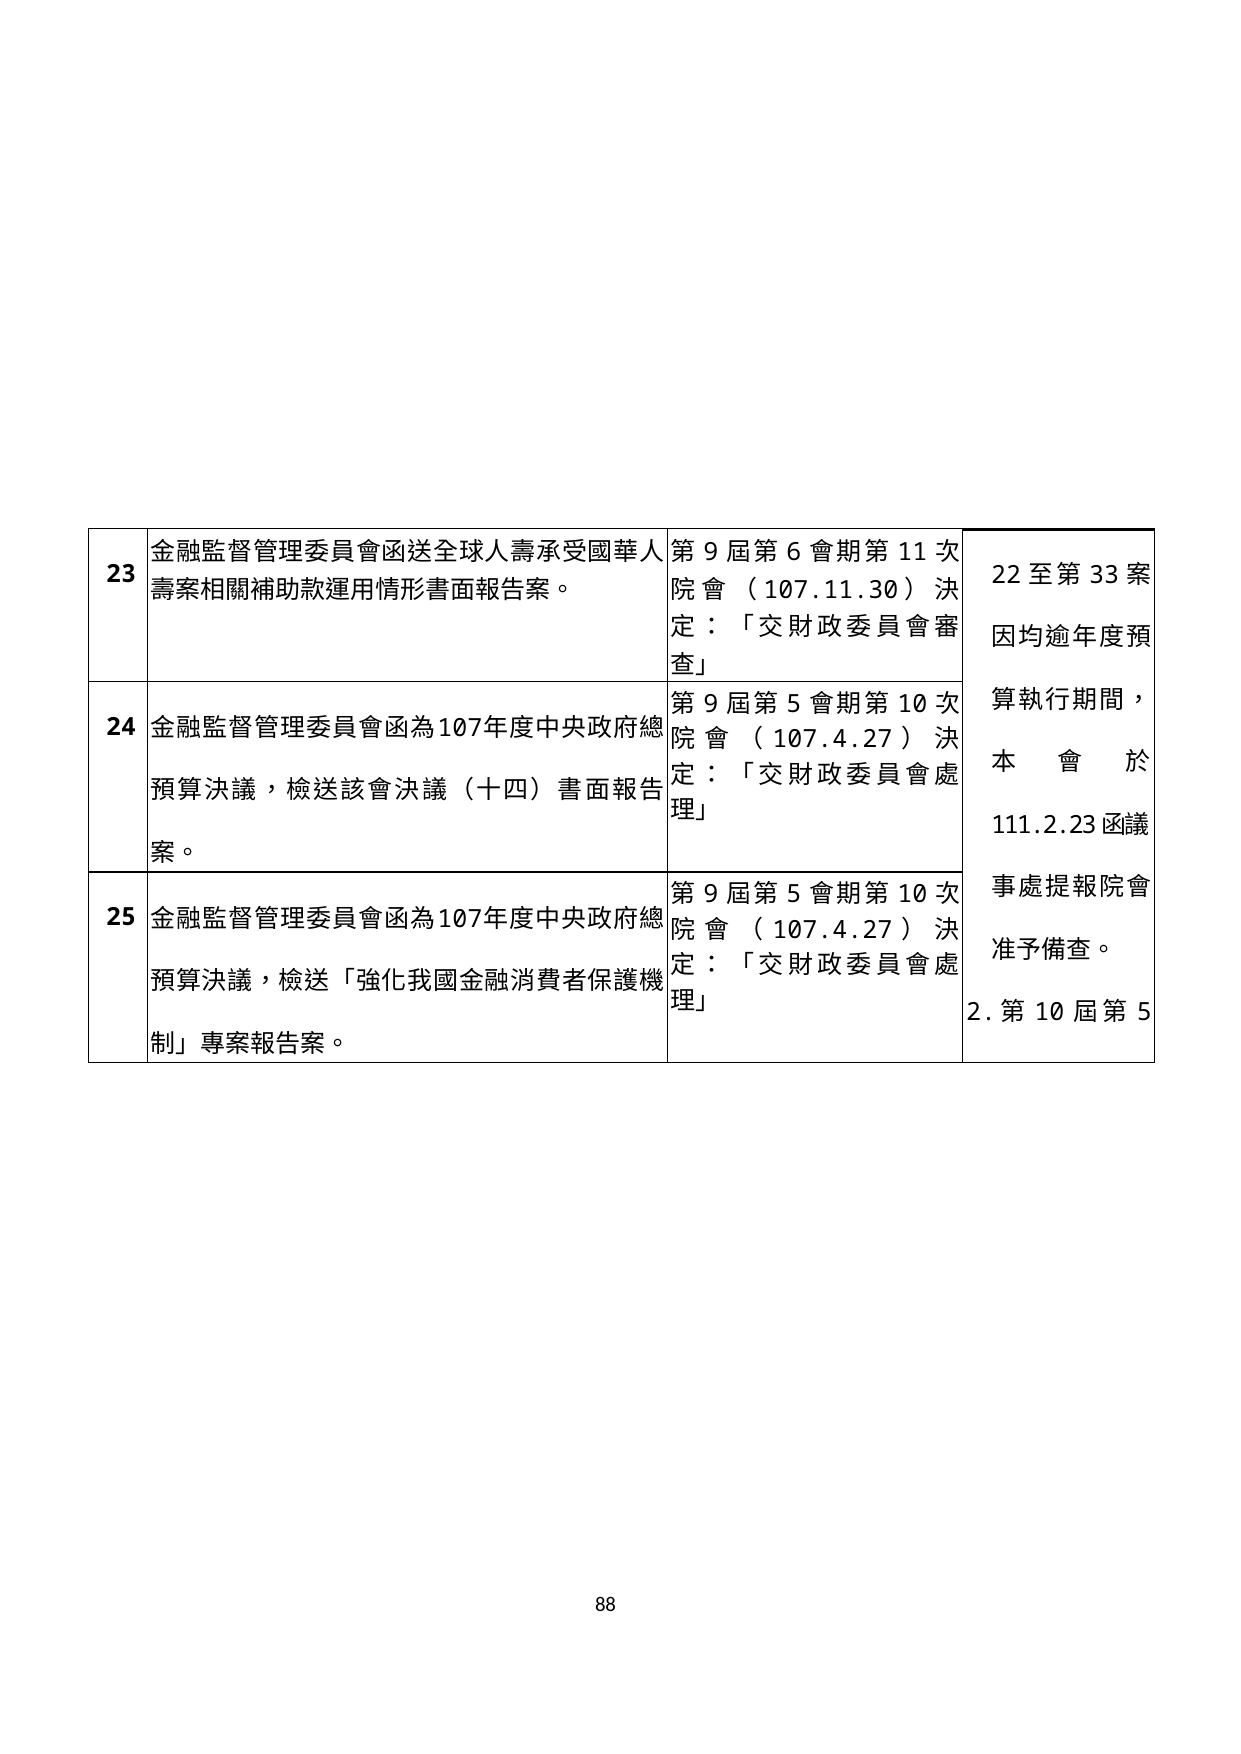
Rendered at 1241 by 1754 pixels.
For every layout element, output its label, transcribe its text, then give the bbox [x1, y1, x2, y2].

table_cell 金融監督管理委員會函送全球人壽承受國華人壽案相關補助款運用情形書面報告案。 [148, 529, 667, 681]
table_cell [89, 682, 147, 871]
table_cell 第9屆第5會期第10次院會（107.4.27）決定：「交財政委員會處理」 [668, 873, 962, 1062]
table_cell [89, 529, 147, 681]
table_cell 第9屆第6會期第11次院會（107.11.30）決定：「交財政委員會審查」 [668, 529, 962, 681]
table_cell 第9屆第5會期第10次院會（107.4.27）決定：「交財政委員會處理」 [668, 682, 962, 871]
table_cell 22至第33案因均逾年度預算執行期間，本會於111.2.23函議事處提報院會准予備查。 2.第10屆第5 [963, 531, 1154, 1062]
table_cell [89, 873, 147, 1062]
table_cell 金融監督管理委員會函為107年度中央政府總預算決議，檢送該會決議（十四）書面報告案。 [148, 682, 667, 871]
table_cell 金融監督管理委員會函為107年度中央政府總預算決議，檢送「強化我國金融消費者保護機制」專案報告案。 [148, 873, 667, 1062]
